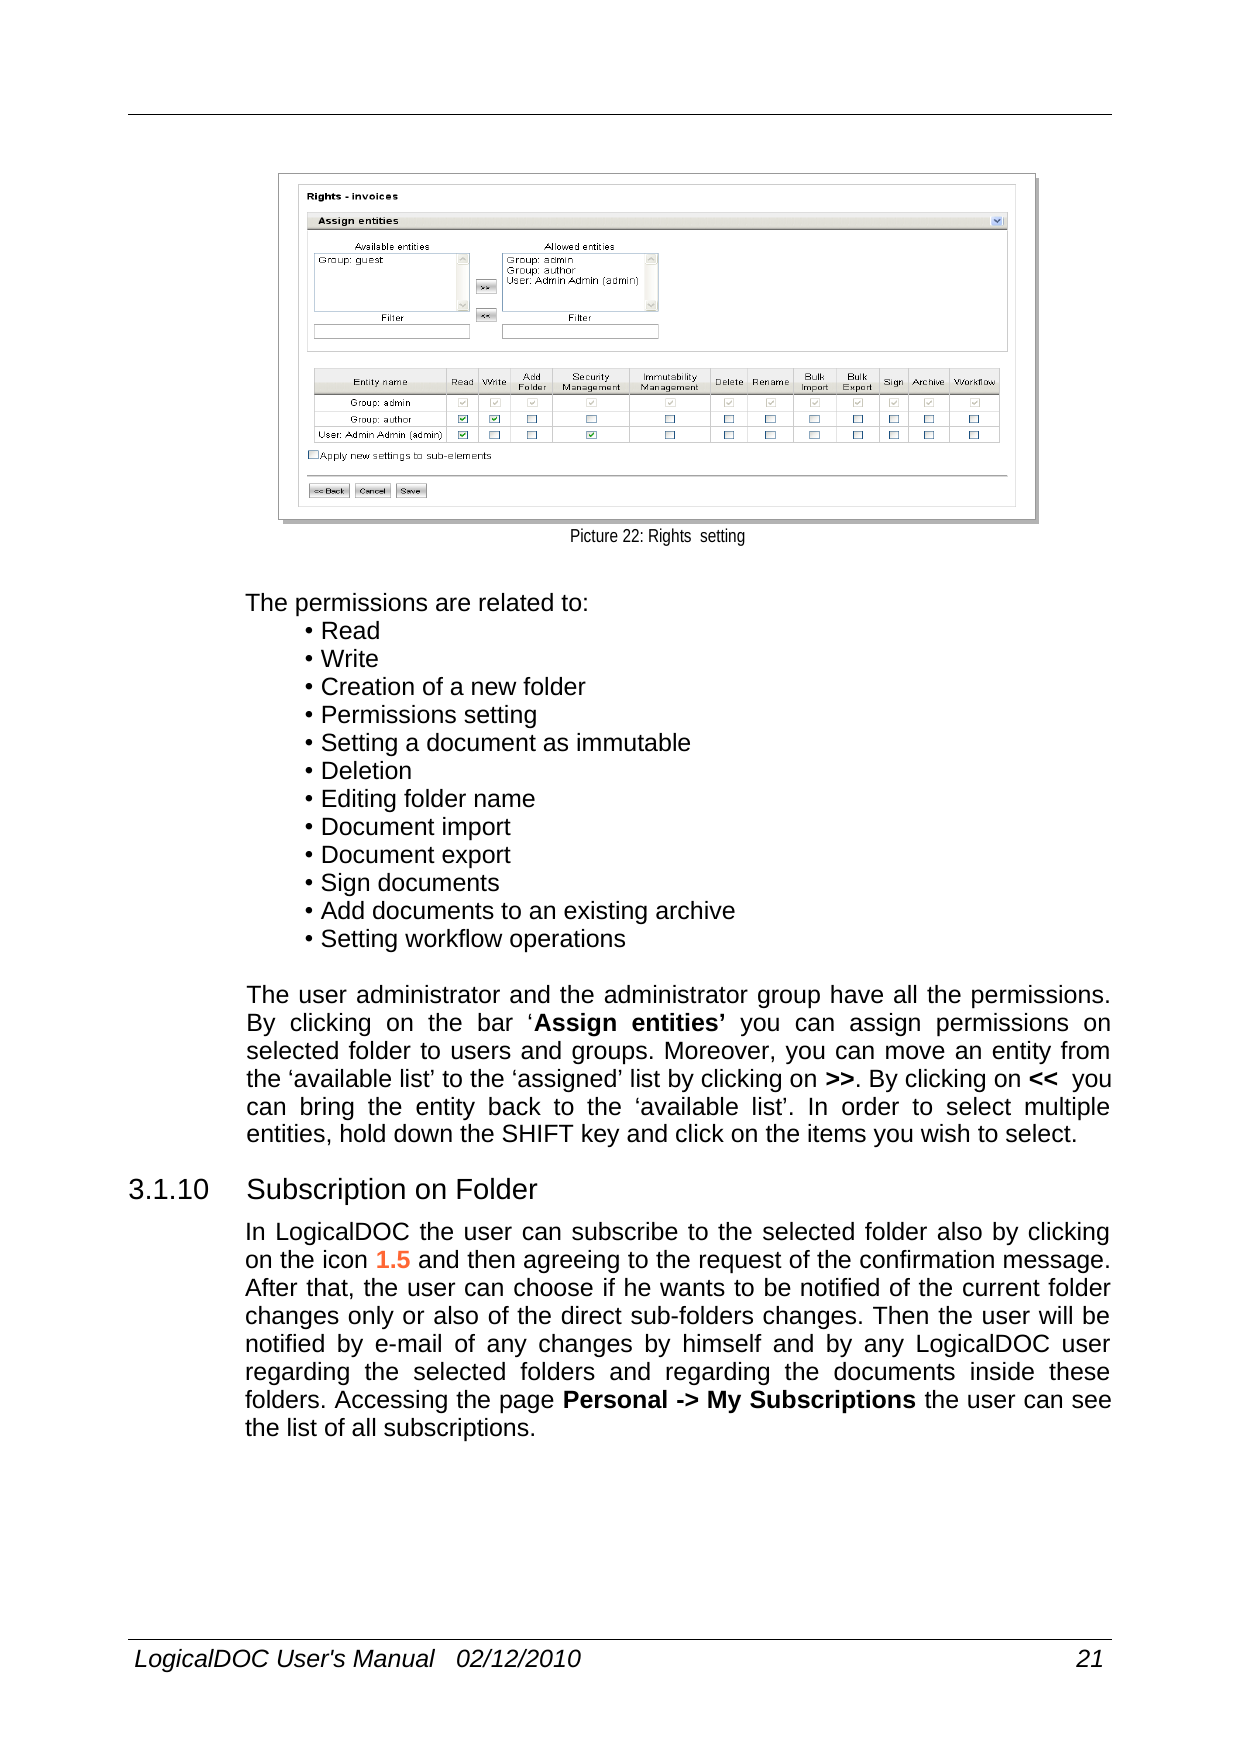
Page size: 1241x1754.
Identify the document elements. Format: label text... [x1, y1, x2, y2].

text • Creation of a new folder [246, 672, 1112, 701]
text The permissions are related to: [128, 588, 1112, 616]
text The user administrator and the administrator group have all the permissions. By clicking on the bar ‘Assign entities’ you can assign permissions on selected folder to users and groups. Moreover, you can move an entity from the ‘available list’ to the ‘assigned’ list by clicking on >>. By clicking on << you can bring the entity back to the ‘available list’. In order to select multiple entities, hold down the SHIFT key and click on the items you wish to select. [246, 981, 1112, 1148]
text • Deletion [246, 757, 1112, 784]
text • Setting a document as immutable [246, 728, 1112, 757]
text • Write [246, 644, 1112, 672]
picture [294, 182, 1019, 510]
text • Document export [246, 841, 1112, 869]
text • Read [246, 616, 1112, 644]
text • Editing folder name [246, 784, 1112, 813]
text • Add documents to an existing archive [246, 897, 1112, 925]
subtitle Subscription on Folder [128, 1173, 1112, 1206]
text In LogicalDOC the user can subscribe to the selected folder also by clicking on the icon 1.5 and then agreeing to the request of the confirmation message. After that, the user can choose if he wants to be notified of the current folder changes only or also of the direct sub-folders changes. Then the user will be notified by e-mail of any changes by himself and by any LogicalDOC user regarding the selected folders and regarding the documents inside these folders. Accessing the page Personal -> My Subscriptions the user can see the list of all subscriptions. [245, 1218, 1112, 1441]
text • Setting workflow operations [246, 925, 1112, 953]
text Picture 22: Rights setting [278, 520, 1037, 547]
text • Permissions setting [246, 701, 1112, 728]
text • Sign documents [246, 869, 1112, 897]
text • Document import [246, 813, 1112, 841]
